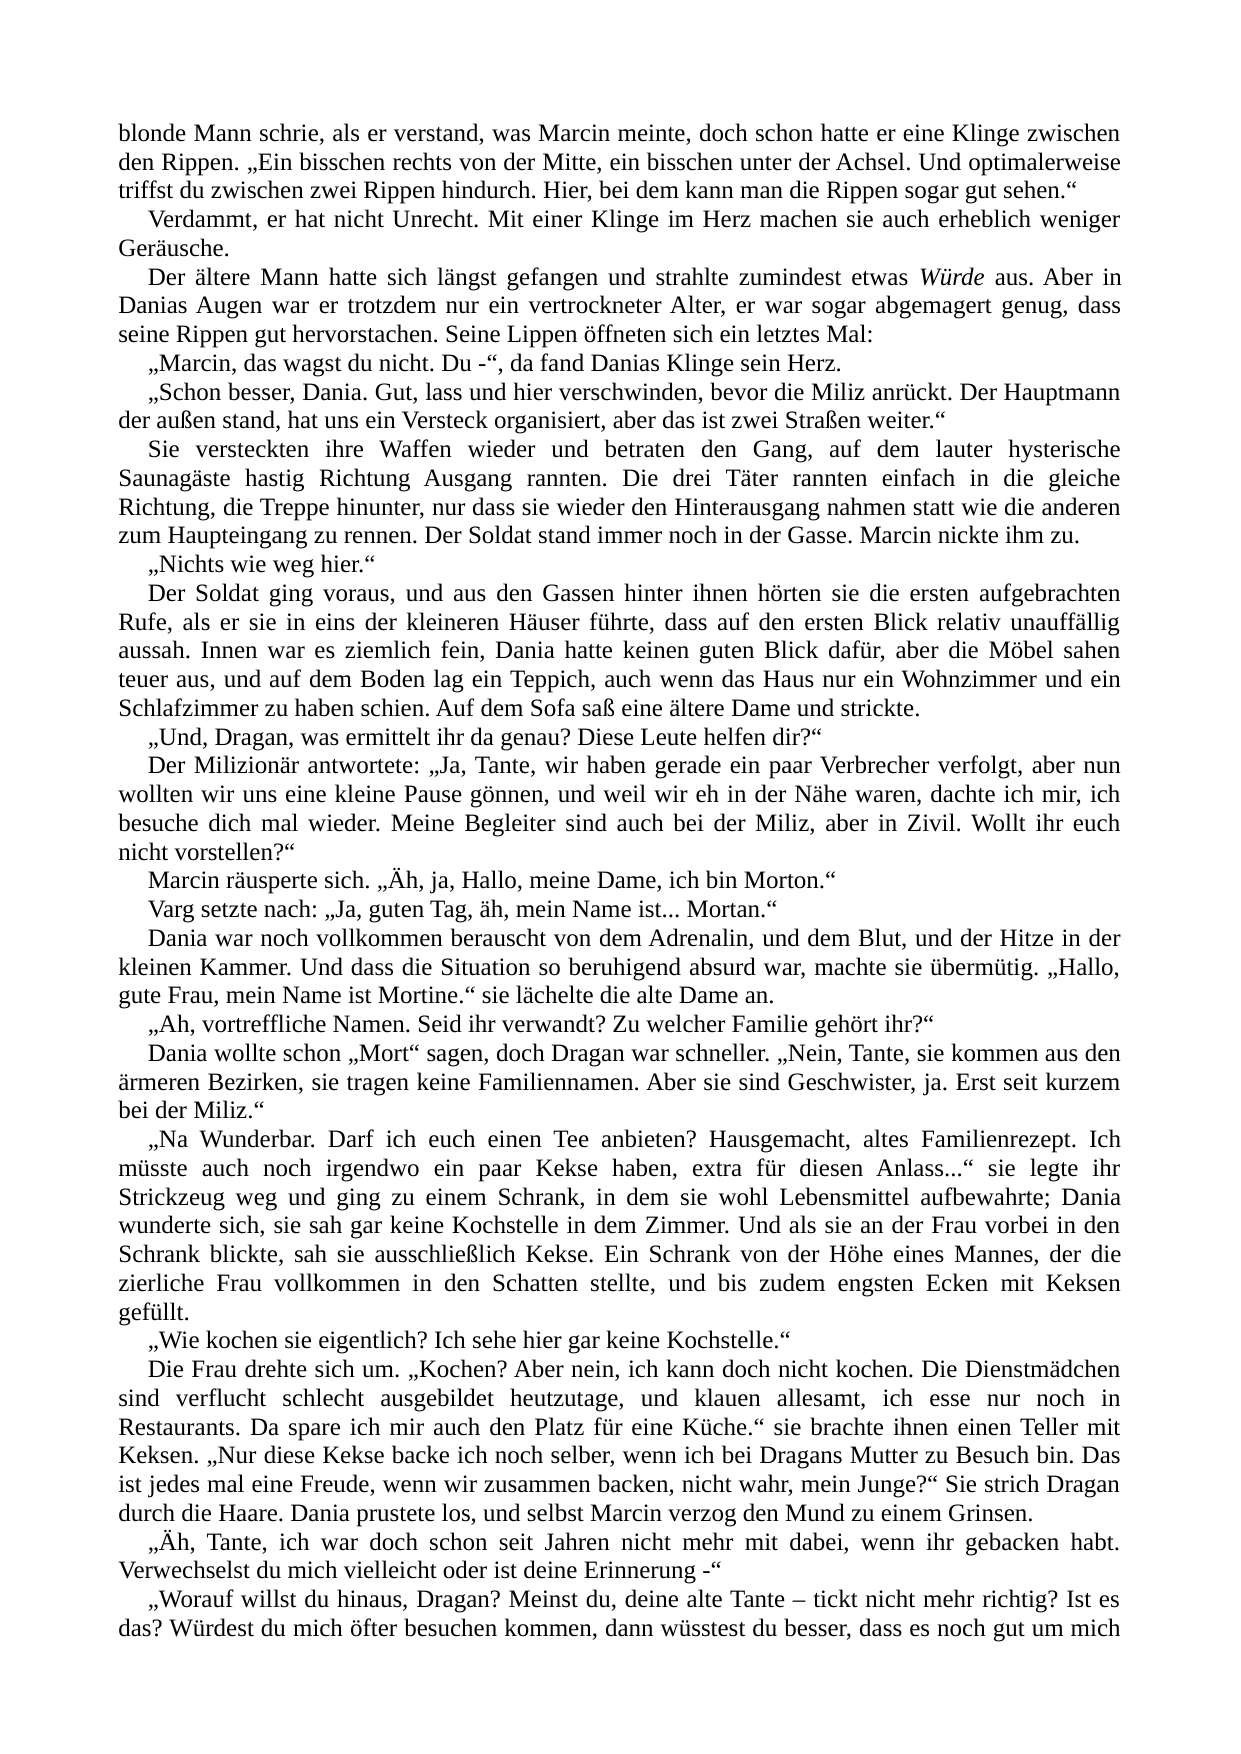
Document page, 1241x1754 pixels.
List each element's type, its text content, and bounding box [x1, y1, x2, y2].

text „Marcin, das wagst du nicht. Du -“, da fand Danias Klinge sein Herz. [118, 348, 1122, 377]
text Marcin räusperte sich. „Äh, ja, Hallo, meine Dame, ich bin Morton.“ [118, 866, 1122, 894]
text „Worauf willst du hinaus, Dragan? Meinst du, deine alte Tante – tickt nicht mehr richtig? Ist es das? Würdest du mich öfter besuchen kommen, dann wüsstest du besser, dass es noch gut um mich [118, 1584, 1122, 1642]
text „Nichts wie weg hier.“ [118, 549, 1122, 578]
text Der Soldat ging voraus, und aus den Gassen hinter ihnen hörten sie die ersten aufgebrachten Rufe, als er sie in eins der kleineren Häuser führte, dass auf den ersten Blick relativ unauffällig aussah. Innen war es ziemlich fein, Dania hatte keinen guten Blick dafür, aber die Möbel sahen teuer aus, und auf dem Boden lag ein Teppich, auch wenn das Haus nur ein Wohnzimmer und ein Schlafzimmer zu haben schien. Auf dem Sofa saß eine ältere Dame und strickte. [118, 578, 1122, 722]
text Der Milizionär antwortete: „Ja, Tante, wir haben gerade ein paar Verbrecher verfolgt, aber nun wollten wir uns eine kleine Pause gönnen, und weil wir eh in der Nähe waren, dachte ich mir, ich besuche dich mal wieder. Meine Begleiter sind auch bei der Miliz, aber in Zivil. Wollt ihr euch nicht vorstellen?“ [118, 751, 1122, 866]
text „Schon besser, Dania. Gut, lass und hier verschwinden, bevor die Miliz anrückt. Der Hauptmann der außen stand, hat uns ein Versteck organisiert, aber das ist zwei Straßen weiter.“ [118, 377, 1122, 434]
text „Und, Dragan, was ermittelt ihr da genau? Diese Leute helfen dir?“ [118, 722, 1122, 751]
text Varg setzte nach: „Ja, guten Tag, äh, mein Name ist... Mortan.“ [118, 894, 1122, 923]
text „Äh, Tante, ich war doch schon seit Jahren nicht mehr mit dabei, wenn ihr gebacken habt. Verwechselst du mich vielleicht oder ist deine Erinnerung -“ [118, 1527, 1122, 1584]
text „Na Wunderbar. Darf ich euch einen Tee anbieten? Hausgemacht, altes Familienrezept. Ich müsste auch noch irgendwo ein paar Kekse haben, extra für diesen Anlass...“ sie legte ihr Strickzeug weg und ging zu einem Schrank, in dem sie wohl Lebensmittel aufbewahrte; Dania wunderte sich, sie sah gar keine Kochstelle in dem Zimmer. Und als sie an der Frau vorbei in den Schrank blickte, sah sie ausschließlich Kekse. Ein Schrank von der Höhe eines Mannes, der die zierliche Frau vollkommen in den Schatten stellte, und bis zudem engsten Ecken mit Keksen gefüllt. [118, 1124, 1122, 1326]
text Dania wollte schon „Mort“ sagen, doch Dragan war schneller. „Nein, Tante, sie kommen aus den ärmeren Bezirken, sie tragen keine Familiennamen. Aber sie sind Geschwister, ja. Erst seit kurzem bei der Miliz.“ [118, 1038, 1122, 1124]
text Dania war noch vollkommen berauscht von dem Adrenalin, und dem Blut, und der Hitze in der kleinen Kammer. Und dass die Situation so beruhigend absurd war, machte sie übermütig. „Hallo, gute Frau, mein Name ist Mortine.“ sie lächelte die alte Dame an. [118, 923, 1122, 1009]
text Der ältere Mann hatte sich längst gefangen und strahlte zumindest etwas Würde aus. Aber in Danias Augen war er trotzdem nur ein vertrockneter Alter, er war sogar abgemagert genug, dass seine Rippen gut hervorstachen. Seine Lippen öffneten sich ein letztes Mal: [118, 262, 1122, 348]
text „Ah, vortreffliche Namen. Seid ihr verwandt? Zu welcher Familie gehört ihr?“ [118, 1009, 1122, 1038]
text Die Frau drehte sich um. „Kochen? Aber nein, ich kann doch nicht kochen. Die Dienstmädchen sind verflucht schlecht ausgebildet heutzutage, und klauen allesamt, ich esse nur noch in Restaurants. Da spare ich mir auch den Platz für eine Küche.“ sie brachte ihnen einen Teller mit Keksen. „Nur diese Kekse backe ich noch selber, wenn ich bei Dragans Mutter zu Besuch bin. Das ist jedes mal eine Freude, wenn wir zusammen backen, nicht wahr, mein Junge?“ Sie strich Dragan durch die Haare. Dania prustete los, und selbst Marcin verzog den Mund zu einem Grinsen. [118, 1354, 1122, 1527]
text Sie versteckten ihre Waffen wieder und betraten den Gang, auf dem lauter hysterische Saunagäste hastig Richtung Ausgang rannten. Die drei Täter rannten einfach in die gleiche Richtung, die Treppe hinunter, nur dass sie wieder den Hinterausgang nahmen statt wie die anderen zum Haupteingang zu rennen. Der Soldat stand immer noch in der Gasse. Marcin nickte ihm zu. [118, 434, 1122, 549]
text Verdammt, er hat nicht Unrecht. Mit einer Klinge im Herz machen sie auch erheblich weniger Geräusche. [118, 204, 1122, 262]
text blonde Mann schrie, als er verstand, was Marcin meinte, doch schon hatte er eine Klinge zwischen den Rippen. „Ein bisschen rechts von der Mitte, ein bisschen unter der Achsel. Und optimalerweise triffst du zwischen zwei Rippen hindurch. Hier, bei dem kann man die Rippen sogar gut sehen.“ [118, 118, 1122, 204]
text „Wie kochen sie eigentlich? Ich sehe hier gar keine Kochstelle.“ [118, 1326, 1122, 1354]
